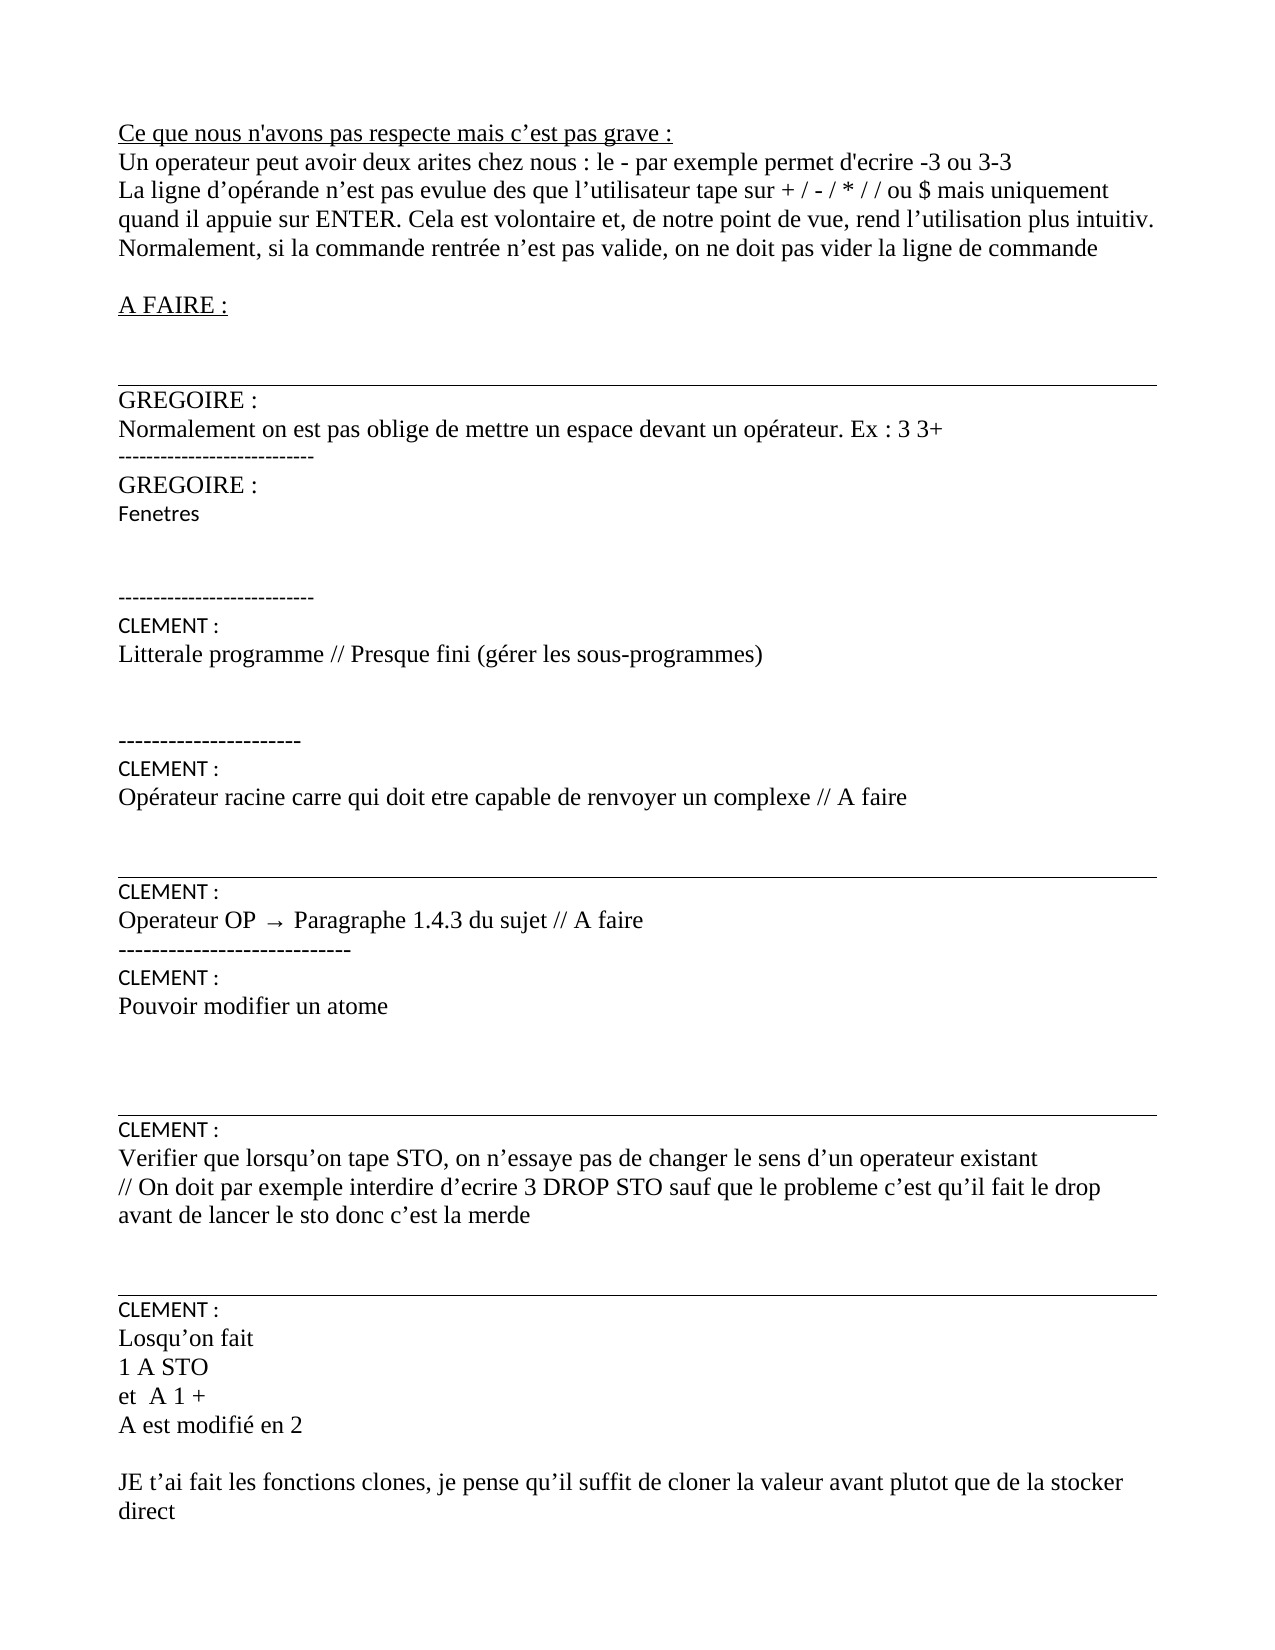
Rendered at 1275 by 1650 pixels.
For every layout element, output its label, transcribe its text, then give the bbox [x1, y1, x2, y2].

text A est modifié en 2 [118, 1410, 1157, 1438]
text CLEMENT : [118, 1296, 1157, 1323]
text Ce que nous n'avons pas respecte mais c’est pas grave : [118, 118, 1157, 147]
text Verifier que lorsqu’on tape STO, on n’essaye pas de changer le sens d’un operateur existant [118, 1143, 1157, 1172]
text A FAIRE : [118, 290, 1157, 319]
text JE t’ai fait les fonctions clones, je pense qu’il suffit de cloner la valeur avant plutot que de la stocker direct [118, 1467, 1157, 1525]
text // On doit par exemple interdire d’ecrire 3 DROP STO sauf que le probleme c’est qu’il fait le drop avant de lancer le sto donc c’est la merde [118, 1172, 1157, 1229]
text Un operateur peut avoir deux arites chez nous : le - par exemple permet d'ecrire -3 ou 3-3 [118, 147, 1157, 176]
text Operateur OP → Paragraphe 1.4.3 du sujet // A faire [118, 906, 1157, 934]
text Normalement, si la commande rentrée n’est pas valide, on ne doit pas vider la ligne de commande [118, 233, 1157, 262]
text et A 1 + [118, 1381, 1157, 1410]
text Normalement on est pas oblige de mettre un espace devant un opérateur. Ex : 3 3+ [118, 414, 1157, 442]
text 1 A STO [118, 1352, 1157, 1381]
text GREGOIRE : [118, 471, 1157, 499]
text Pouvoir modifier un atome [118, 991, 1157, 1020]
text GREGOIRE : [118, 386, 1157, 414]
text CLEMENT : [118, 1116, 1157, 1143]
text CLEMENT : [118, 754, 1157, 782]
text CLEMENT : [118, 611, 1157, 639]
text CLEMENT : [118, 963, 1157, 991]
text Losqu’on fait [118, 1323, 1157, 1352]
text ---------------------------- [118, 442, 1157, 471]
text ---------------------------- [118, 583, 1157, 611]
text ---------------------- [118, 726, 1157, 754]
text ---------------------------- [118, 934, 1157, 963]
text Opérateur racine carre qui doit etre capable de renvoyer un complexe // A faire [118, 782, 1157, 811]
text Fenetres [118, 499, 1157, 527]
text La ligne d’opérande n’est pas evulue des que l’utilisateur tape sur + / - / * / / ou $ mais uniquement quand il appuie sur ENTER. Cela est volontaire et, de notre point de vue, rend l’utilisation plus intuitiv. [118, 176, 1157, 233]
text Litterale programme // Presque fini (gérer les sous-programmes) [118, 639, 1157, 668]
text CLEMENT : [118, 878, 1157, 906]
